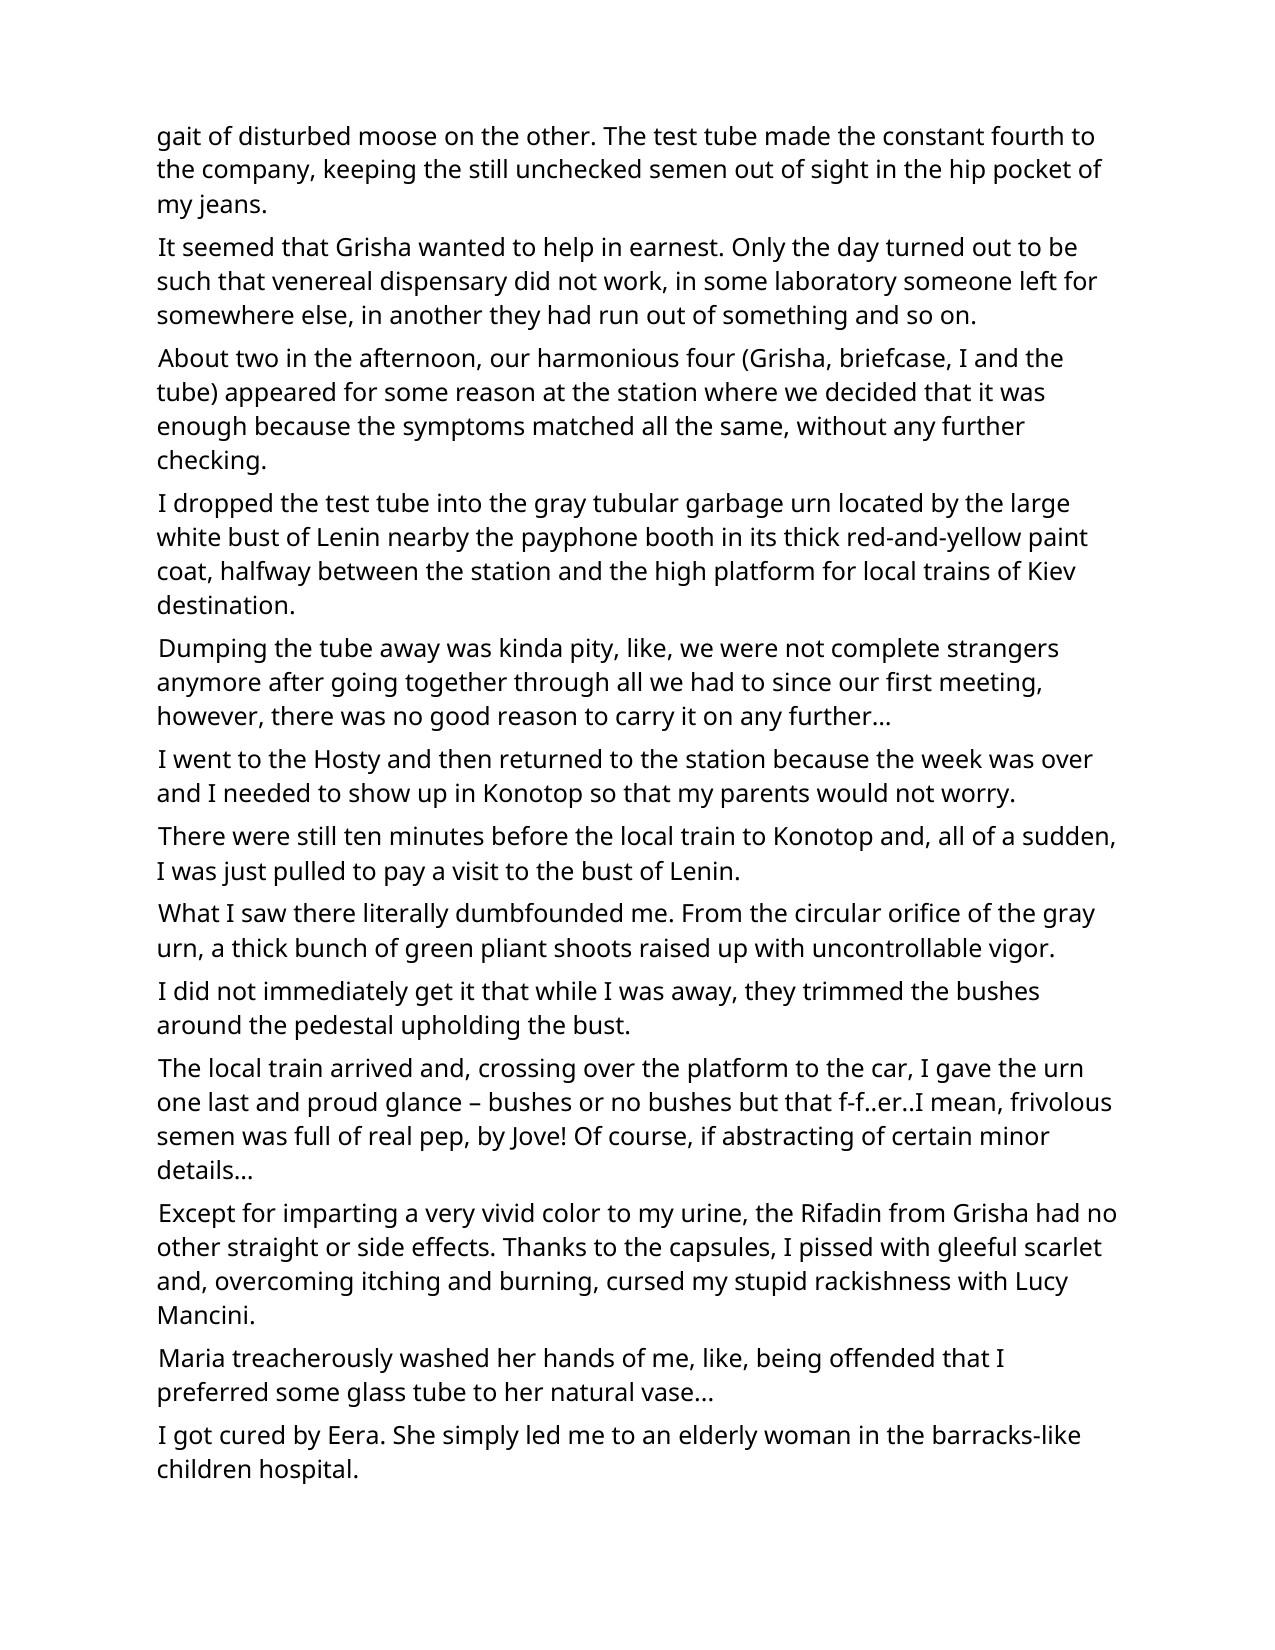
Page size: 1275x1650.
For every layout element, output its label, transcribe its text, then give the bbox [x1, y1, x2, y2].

text gait of disturbed moose on the other. The test tube made the constant fourth to the company, keeping the still unchecked semen out of sight in the hip pocket of my jeans. [156, 118, 1118, 220]
text I went to the Hosty and then returned to the station because the week was over and I needed to show up in Konotop so that my parents would not worry. [156, 742, 1118, 810]
text I dropped the test tube into the gray tubular garbage urn located by the large white bust of Lenin nearby the payphone booth in its thick red-and-yellow paint coat, halfway between the station and the high platform for local trains of Kiev destination. [156, 486, 1118, 622]
text What I saw there literally dumbfounded me. From the circular orifice of the gray urn, a thick bunch of green pliant shoots raised up with uncontrollable vigor. [156, 896, 1118, 964]
text Maria treacherously washed her hands of me, like, being offended that I preferred some glass tube to her natural vase... [156, 1341, 1118, 1409]
text The local train arrived and, crossing over the platform to the car, I gave the urn one last and proud glance – bushes or no bushes but that f-f..er..I mean, frivolous semen was full of real pep, by Jove! Of course, if abstracting of certain minor details… [156, 1050, 1118, 1187]
text I got cured by Eera. She simply led me to an elderly woman in the barracks-like children hospital. [156, 1418, 1118, 1486]
text I did not immediately get it that while I was away, they trimmed the bushes around the pedestal upholding the bust. [156, 973, 1118, 1041]
text Except for imparting a very vivid color to my urine, the Rifadin from Grisha had no other straight or side effects. Thanks to the capsules, I pissed with gleeful scarlet and, overcoming itching and burning, cursed my stupid rackishness with Lucy Mancini. [156, 1196, 1118, 1332]
text It seemed that Grisha wanted to help in earnest. Only the day turned out to be such that venereal dispensary did not work, in some laboratory someone left for somewhere else, in another they had run out of something and so on. [156, 229, 1118, 331]
text Dumping the tube away was kinda pity, like, we were not complete strangers anymore after going together through all we had to since our first meeting, however, there was no good reason to carry it on any further… [156, 631, 1118, 733]
text About two in the afternoon, our harmonious four (Grisha, briefcase, I and the tube) appeared for some reason at the station where we decided that it was enough because the symptoms matched all the same, without any further checking. [156, 340, 1118, 477]
text There were still ten minutes before the local train to Konotop and, all of a sudden, I was just pulled to pay a visit to the bust of Lenin. [156, 819, 1118, 887]
